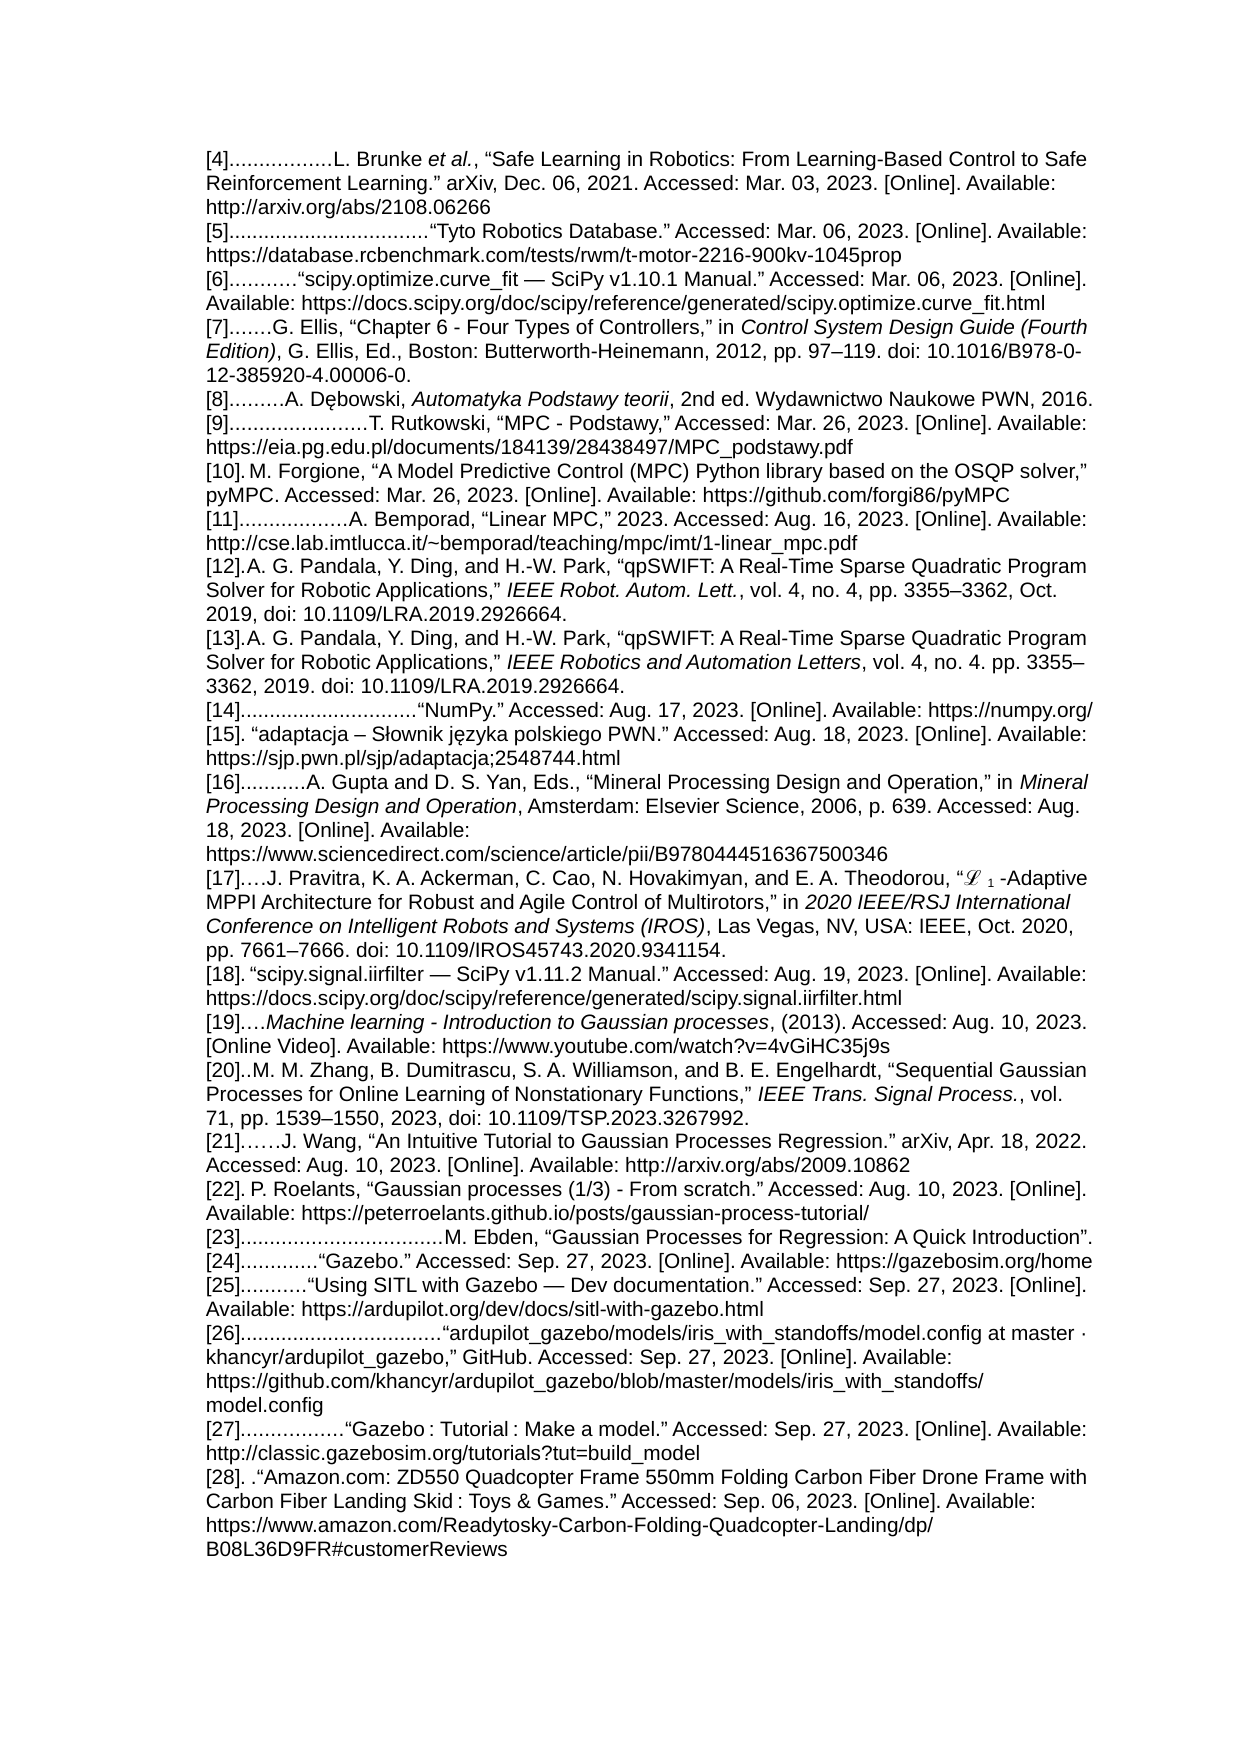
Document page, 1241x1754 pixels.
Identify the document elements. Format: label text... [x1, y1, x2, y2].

text [24] “Gazebo.” Accessed: Sep. 27, 2023. [Online]. Available: https://gazebosim.org/home [206, 1249, 1093, 1273]
text [23] M. Ebden, “Gaussian Processes for Regression: A Quick Introduction”. [206, 1225, 1093, 1249]
text [5] “Tyto Robotics Database.” Accessed: Mar. 06, 2023. [Online]. Available: https://database.rcbenchmark.com/tests/rwm/t-motor-2216-900kv-1045prop [206, 219, 1093, 267]
text [16] A. Gupta and D. S. Yan, Eds., “Mineral Processing Design and Operation,” in Mineral Processing Design and Operation, Amsterdam: Elsevier Science, 2006, p. 639. Accessed: Aug. 18, 2023. [Online]. Available: https://www.sciencedirect.com/science/article/pii/B9780444516367500346 [206, 770, 1093, 866]
text [18] “scipy.signal.iirfilter — SciPy v1.11.2 Manual.” Accessed: Aug. 19, 2023. [Online]. Available: https://docs.scipy.org/doc/scipy/reference/generated/scipy.signal.iirfilter.html [206, 962, 1093, 1009]
text [10] M. Forgione, “A Model Predictive Control (MPC) Python library based on the OSQP solver,” pyMPC. Accessed: Mar. 26, 2023. [Online]. Available: https://github.com/forgi86/pyMPC [206, 458, 1093, 506]
text [9] T. Rutkowski, “MPC - Podstawy,” Accessed: Mar. 26, 2023. [Online]. Available: https://eia.pg.edu.pl/documents/184139/28438497/MPC_podstawy.pdf [206, 411, 1093, 458]
text [17] J. Pravitra, K. A. Ackerman, C. Cao, N. Hovakimyan, and E. A. Theodorou, “ℒ 1 -Adaptive MPPI Architecture for Robust and Agile Control of Multirotors,” in 2020 IEEE/RSJ International Conference on Intelligent Robots and Systems (IROS), Las Vegas, NV, USA: IEEE, Oct. 2020, pp. 7661–7666. doi: 10.1109/IROS45743.2020.9341154. [206, 866, 1093, 962]
text [15] “adaptacja – Słownik języka polskiego PWN.” Accessed: Aug. 18, 2023. [Online]. Available: https://sjp.pwn.pl/sjp/adaptacja;2548744.html [206, 722, 1093, 770]
text [21] J. Wang, “An Intuitive Tutorial to Gaussian Processes Regression.” arXiv, Apr. 18, 2022. Accessed: Aug. 10, 2023. [Online]. Available: http://arxiv.org/abs/2009.10862 [206, 1129, 1093, 1177]
text [19] Machine learning - Introduction to Gaussian processes, (2013). Accessed: Aug. 10, 2023. [Online Video]. Available: https://www.youtube.com/watch?v=4vGiHC35j9s [206, 1009, 1093, 1057]
text [22] P. Roelants, “Gaussian processes (1/3) - From scratch.” Accessed: Aug. 10, 2023. [Online]. Available: https://peterroelants.github.io/posts/gaussian-process-tutorial/ [206, 1177, 1093, 1225]
text [28] “Amazon.com: ZD550 Quadcopter Frame 550mm Folding Carbon Fiber Drone Frame with Carbon Fiber Landing Skid : Toys & Games.” Accessed: Sep. 06, 2023. [Online]. Available: https://www.amazon.com/Readytosky-Carbon-Folding-Quadcopter-Landing/dp/B08L36D9FR#customerReviews [206, 1465, 1093, 1561]
text [11] A. Bemporad, “Linear MPC,” 2023. Accessed: Aug. 16, 2023. [Online]. Available: http://cse.lab.imtlucca.it/~bemporad/teaching/mpc/imt/1-linear_mpc.pdf [206, 506, 1093, 554]
text [14] “NumPy.” Accessed: Aug. 17, 2023. [Online]. Available: https://numpy.org/ [206, 698, 1093, 722]
text [7] G. Ellis, “Chapter 6 - Four Types of Controllers,” in Control System Design Guide (Fourth Edition), G. Ellis, Ed., Boston: Butterworth-Heinemann, 2012, pp. 97–119. doi: 10.1016/B978-0-12-385920-4.00006-0. [206, 315, 1093, 387]
text [20] M. M. Zhang, B. Dumitrascu, S. A. Williamson, and B. E. Engelhardt, “Sequential Gaussian Processes for Online Learning of Nonstationary Functions,” IEEE Trans. Signal Process., vol. 71, pp. 1539–1550, 2023, doi: 10.1109/TSP.2023.3267992. [206, 1057, 1093, 1129]
text [12] A. G. Pandala, Y. Ding, and H.-W. Park, “qpSWIFT: A Real-Time Sparse Quadratic Program Solver for Robotic Applications,” IEEE Robot. Autom. Lett., vol. 4, no. 4, pp. 3355–3362, Oct. 2019, doi: 10.1109/LRA.2019.2926664. [206, 554, 1093, 626]
text [26] “ardupilot_gazebo/models/iris_with_standoffs/model.config at master · khancyr/ardupilot_gazebo,” GitHub. Accessed: Sep. 27, 2023. [Online]. Available: https://github.com/khancyr/ardupilot_gazebo/blob/master/models/iris_with_standoffs/model.config [206, 1321, 1093, 1417]
text [8] A. Dębowski, Automatyka Podstawy teorii, 2nd ed. Wydawnictwo Naukowe PWN, 2016. [206, 387, 1093, 411]
text [13] A. G. Pandala, Y. Ding, and H.-W. Park, “qpSWIFT: A Real-Time Sparse Quadratic Program Solver for Robotic Applications,” IEEE Robotics and Automation Letters, vol. 4, no. 4. pp. 3355–3362, 2019. doi: 10.1109/LRA.2019.2926664. [206, 626, 1093, 698]
text [6] “scipy.optimize.curve_fit — SciPy v1.10.1 Manual.” Accessed: Mar. 06, 2023. [Online]. Available: https://docs.scipy.org/doc/scipy/reference/generated/scipy.optimize.curve_fit.html [206, 267, 1093, 315]
text [4] L. Brunke et al., “Safe Learning in Robotics: From Learning-Based Control to Safe Reinforcement Learning.” arXiv, Dec. 06, 2021. Accessed: Mar. 03, 2023. [Online]. Available: http://arxiv.org/abs/2108.06266 [206, 147, 1093, 219]
text [25] “Using SITL with Gazebo — Dev documentation.” Accessed: Sep. 27, 2023. [Online]. Available: https://ardupilot.org/dev/docs/sitl-with-gazebo.html [206, 1273, 1093, 1321]
text [27] “Gazebo : Tutorial : Make a model.” Accessed: Sep. 27, 2023. [Online]. Available: http://classic.gazebosim.org/tutorials?tut=build_model [206, 1417, 1093, 1465]
